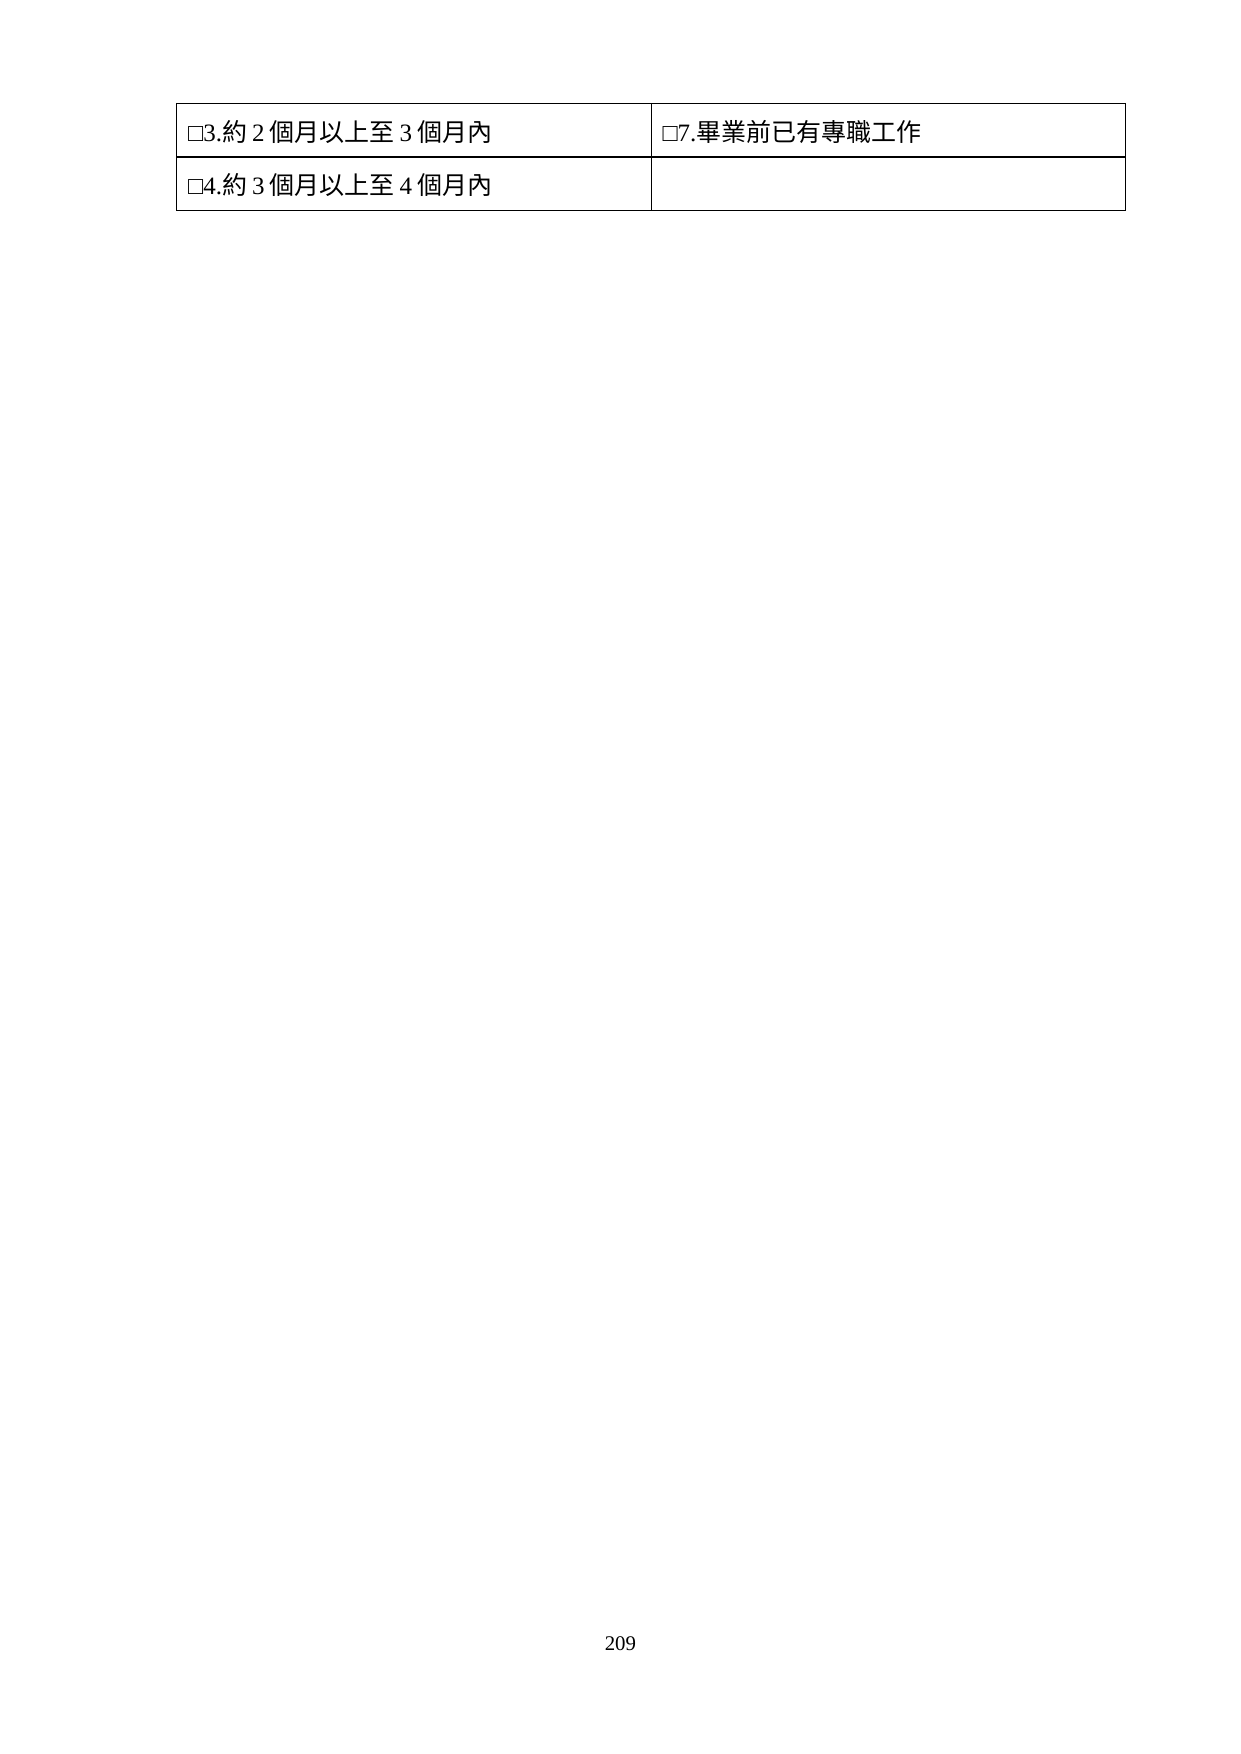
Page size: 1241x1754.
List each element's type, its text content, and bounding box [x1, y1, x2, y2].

table_cell [652, 158, 1125, 210]
table_cell □7.畢業前已有專職工作 [652, 104, 1125, 156]
table_cell □3.約2個月以上至3個月內 [177, 104, 651, 156]
table_cell □4.約3個月以上至4個月內 [177, 158, 651, 210]
